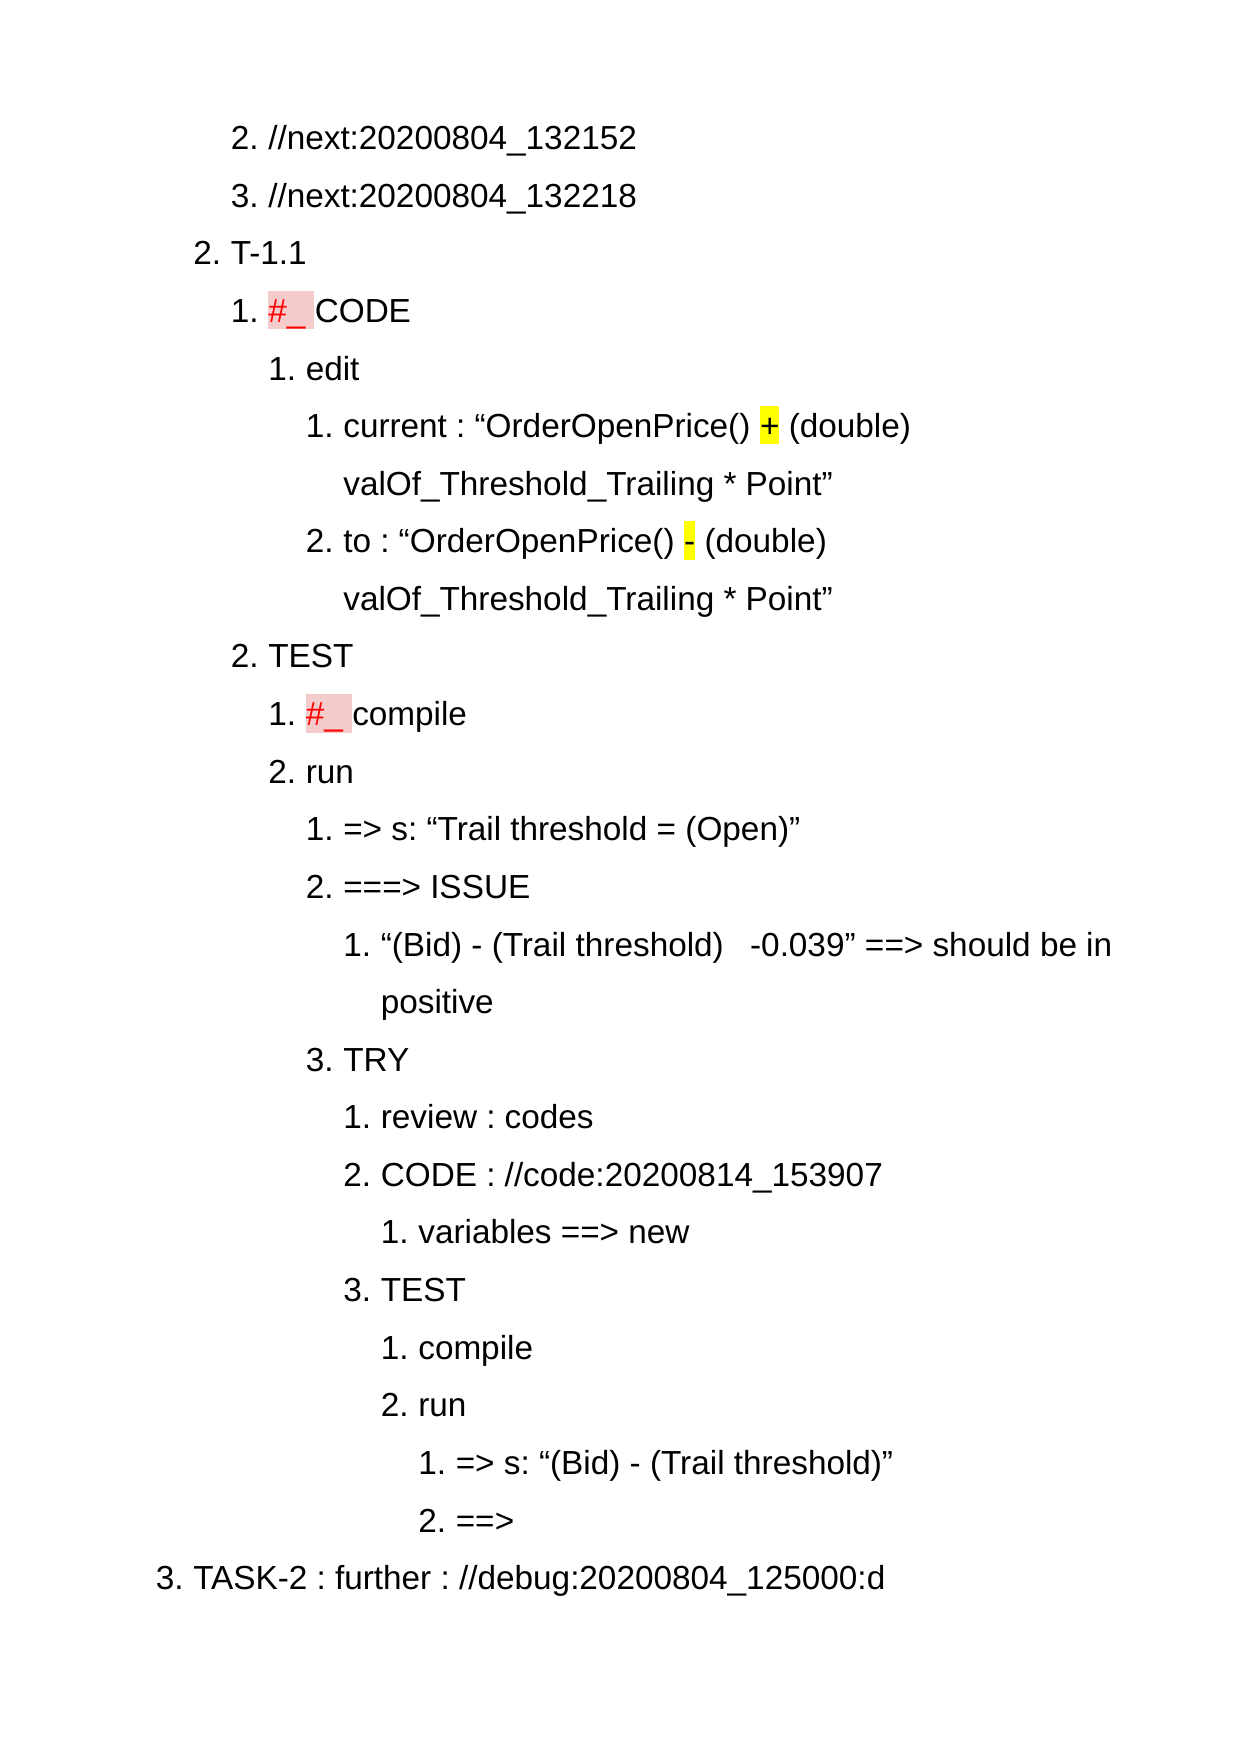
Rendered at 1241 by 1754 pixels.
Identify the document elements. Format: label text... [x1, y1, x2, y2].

list to : “OrderOpenPrice() - (double) valOf_Threshold_Trailing * Point” [306, 521, 1122, 617]
list #_ CODE [231, 291, 1122, 329]
list ===> ISSUE [306, 867, 1122, 905]
list ==> [418, 1501, 1122, 1539]
list edit [268, 348, 1122, 387]
list TEST [343, 1270, 1122, 1309]
list run [268, 752, 1122, 790]
list variables ==> new [381, 1213, 1122, 1251]
list compile [381, 1328, 1122, 1366]
list => s: “(Bid) - (Trail threshold)” [418, 1443, 1122, 1481]
list //next:20200804_132218 [231, 176, 1122, 214]
list review : codes [343, 1097, 1122, 1136]
list current : “OrderOpenPrice() + (double) valOf_Threshold_Trailing * Point” [306, 406, 1122, 502]
list TASK-2 : further : //debug:20200804_125000:d [156, 1558, 1122, 1597]
list //next:20200804_132152 [231, 118, 1122, 157]
list T-1.1 [193, 233, 1122, 272]
list run [381, 1385, 1122, 1424]
list CODE : //code:20200814_153907 [343, 1155, 1122, 1193]
list #_ compile [268, 694, 1122, 733]
list TEST [231, 637, 1122, 675]
list TRY [306, 1040, 1122, 1078]
list => s: “Trail threshold = (Open)” [306, 809, 1122, 848]
list “(Bid) - (Trail threshold) -0.039” ==> should be in positive [343, 924, 1122, 1021]
